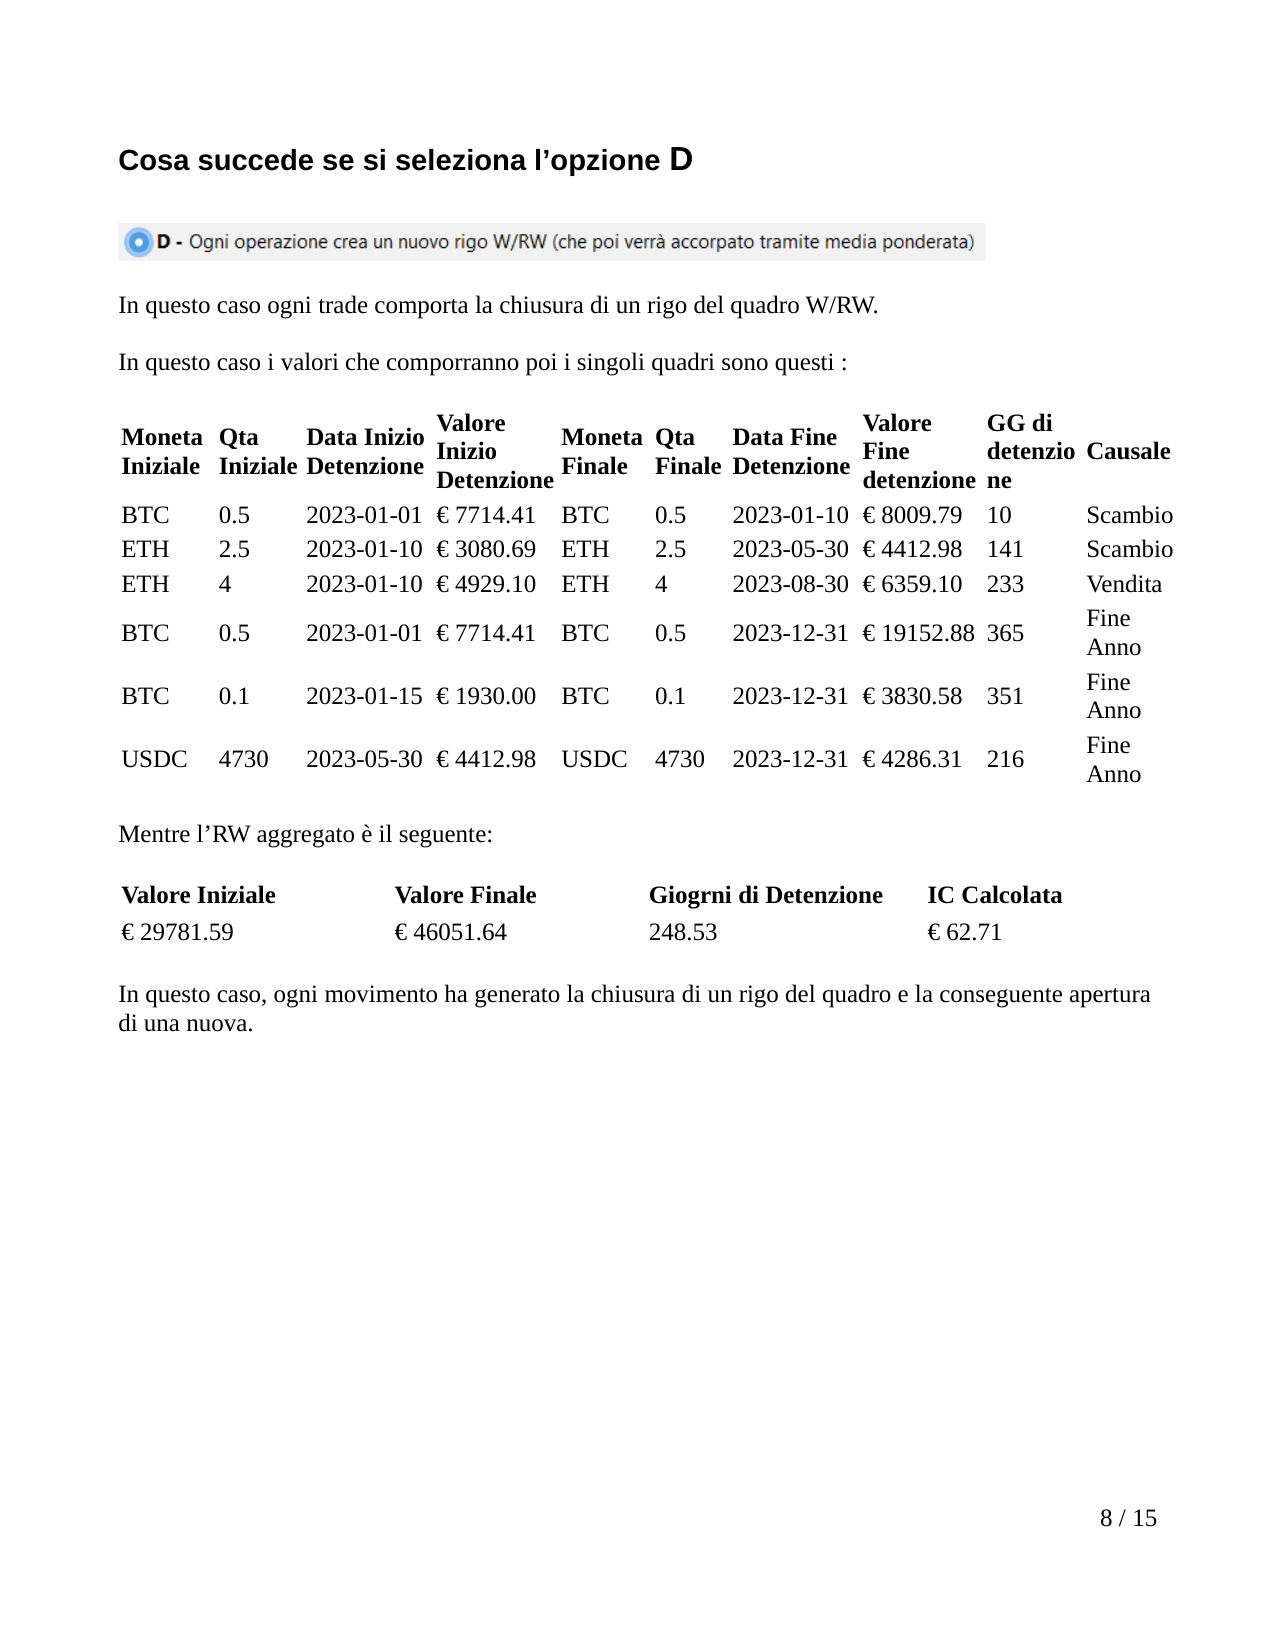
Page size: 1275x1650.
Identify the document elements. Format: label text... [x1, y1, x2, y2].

table_header Causale [1083, 405, 1184, 497]
table_cell € 3080.69 [433, 531, 558, 566]
table_cell BTC [118, 497, 216, 531]
table_cell BTC [118, 664, 216, 727]
table_cell BTC [558, 664, 652, 727]
table_cell Scambio [1083, 497, 1184, 531]
table_cell € 4412.98 [859, 531, 984, 566]
table_cell Fine Anno [1083, 601, 1184, 664]
table_cell € 19152.88 [859, 601, 984, 664]
table_cell 4730 [216, 727, 303, 791]
picture [118, 223, 986, 261]
table_header Valore Fine detenzione [859, 405, 984, 497]
table_cell € 6359.10 [859, 566, 984, 601]
table_cell 2023-01-01 [303, 497, 433, 531]
table_header Valore Finale [391, 877, 646, 911]
table_header Qta Iniziale [216, 405, 303, 497]
table_cell 2023-12-31 [729, 601, 859, 664]
table_cell ETH [118, 531, 216, 566]
table_cell € 4412.98 [433, 727, 558, 791]
table_cell € 4929.10 [433, 566, 558, 601]
table_header Qta Finale [652, 405, 729, 497]
table_cell Fine Anno [1083, 664, 1184, 727]
table_cell ETH [558, 566, 652, 601]
table_header Valore Inizio Detenzione [433, 405, 558, 497]
table_cell 2.5 [652, 531, 729, 566]
table_cell 2023-01-10 [303, 531, 433, 566]
table_header IC Calcolata [924, 877, 1183, 911]
table_cell 216 [984, 727, 1083, 791]
table_cell 0.5 [652, 497, 729, 531]
table_cell 0.5 [652, 601, 729, 664]
table_header Giogrni di Detenzione [646, 877, 924, 911]
table_cell 4730 [652, 727, 729, 791]
table_cell 0.5 [216, 497, 303, 531]
table_cell 2023-01-10 [729, 497, 859, 531]
table_cell Scambio [1083, 531, 1184, 566]
table_cell 4 [652, 566, 729, 601]
table_cell USDC [118, 727, 216, 791]
table_cell 2023-05-30 [729, 531, 859, 566]
table_cell 2023-12-31 [729, 727, 859, 791]
table_cell 2023-05-30 [303, 727, 433, 791]
table_header Moneta Finale [558, 405, 652, 497]
table_cell BTC [118, 601, 216, 664]
table_cell 365 [984, 601, 1083, 664]
table_cell BTC [558, 601, 652, 664]
table_cell 4 [216, 566, 303, 601]
table_cell € 62.71 [924, 911, 1183, 951]
table_header Data Inizio Detenzione [303, 405, 433, 497]
table_cell € 4286.31 [859, 727, 984, 791]
text In questo caso, ogni movimento ha generato la chiusura di un rigo del quadro e la conseguente apertura di una nuova. [118, 979, 1157, 1037]
table_cell Fine Anno [1083, 727, 1184, 791]
table_cell 2023-01-15 [303, 664, 433, 727]
table_cell 0.5 [216, 601, 303, 664]
table_cell ETH [118, 566, 216, 601]
table_cell 2023-01-10 [303, 566, 433, 601]
table_cell 2.5 [216, 531, 303, 566]
table_cell ETH [558, 531, 652, 566]
table_cell € 8009.79 [859, 497, 984, 531]
text In questo caso i valori che comporranno poi i singoli quadri sono questi : [118, 347, 1157, 376]
table_cell USDC [558, 727, 652, 791]
table_cell BTC [558, 497, 652, 531]
table_cell 141 [984, 531, 1083, 566]
table_cell 351 [984, 664, 1083, 727]
table_cell € 7714.41 [433, 601, 558, 664]
table_cell 233 [984, 566, 1083, 601]
table_cell € 3830.58 [859, 664, 984, 727]
table_cell € 1930.00 [433, 664, 558, 727]
table_header Valore Iniziale [118, 877, 391, 911]
text Mentre l’RW aggregato è il seguente: [118, 819, 1157, 848]
table_cell 10 [984, 497, 1083, 531]
table_cell € 7714.41 [433, 497, 558, 531]
table_cell 2023-01-01 [303, 601, 433, 664]
table_header Data Fine Detenzione [729, 405, 859, 497]
table_header GG di detenzione [984, 405, 1083, 497]
table_cell € 46051.64 [391, 911, 646, 951]
table_cell 0.1 [216, 664, 303, 727]
table_header Moneta Iniziale [118, 405, 216, 497]
table_cell Vendita [1083, 566, 1184, 601]
table_cell 2023-08-30 [729, 566, 859, 601]
subtitle Cosa succede se si seleziona l’opzione D [118, 139, 1157, 177]
table_cell 248.53 [646, 911, 924, 951]
table_cell 0.1 [652, 664, 729, 727]
text In questo caso ogni trade comporta la chiusura di un rigo del quadro W/RW. [118, 290, 1157, 318]
table_cell € 29781.59 [118, 911, 391, 951]
table_cell 2023-12-31 [729, 664, 859, 727]
